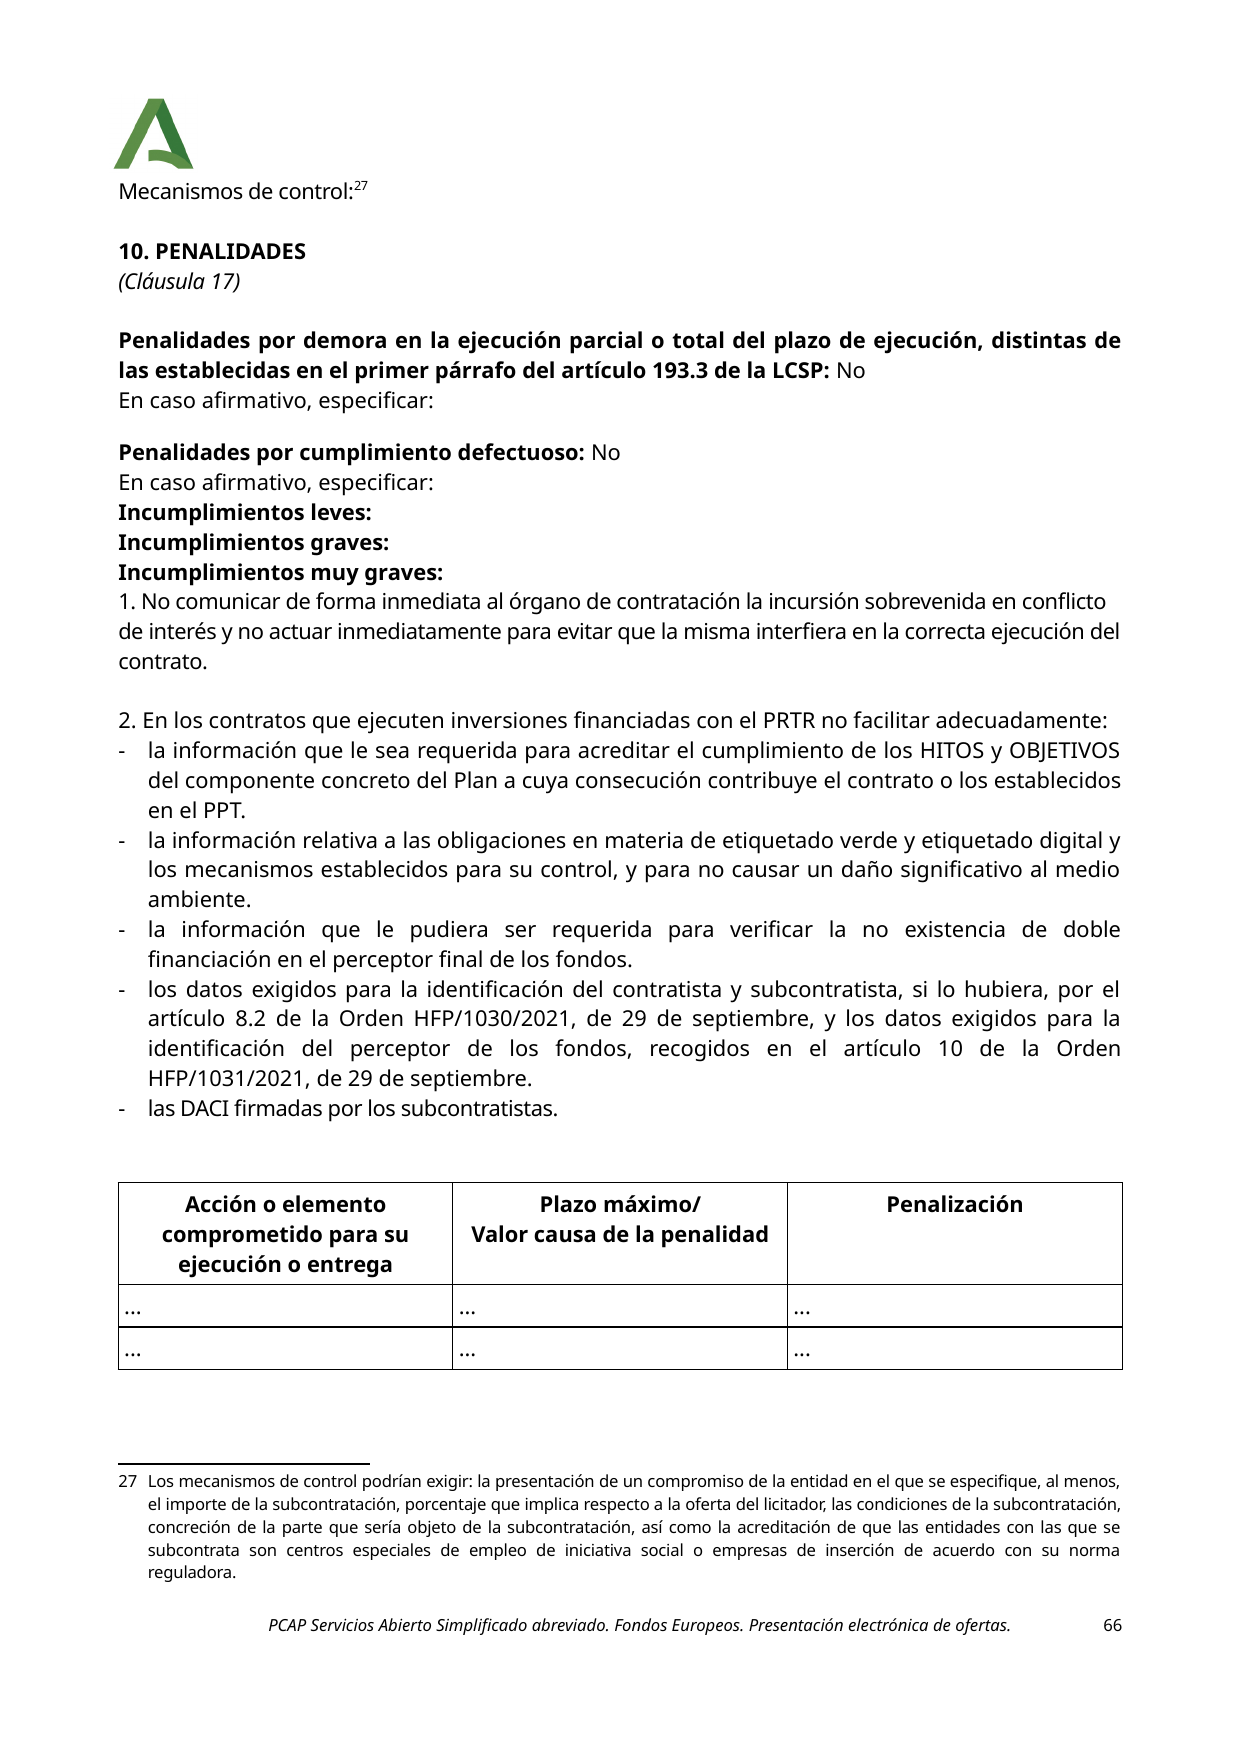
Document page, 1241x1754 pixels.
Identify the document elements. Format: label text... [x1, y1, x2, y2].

table_cell ... [119, 1328, 452, 1369]
text (Cláusula 17) [118, 266, 1122, 296]
text - la información que le sea requerida para acreditar el cumplimiento de los HITOS y OBJETIVOS del componente concreto del Plan a cuya consecución contribuye el contrato o los establecidos en el PPT. [118, 735, 1122, 825]
text - las DACI firmadas por los subcontratistas. [118, 1093, 1122, 1123]
table_header Acción o elemento comprometido para su ejecución o entrega [119, 1183, 452, 1284]
text 10. PENALIDADES [118, 236, 1122, 266]
text - los datos exigidos para la identificación del contratista y subcontratista, si lo hubiera, por el artículo 8.2 de la Orden HFP/1030/2021, de 29 de septiembre, y los datos exigidos para la identificación del perceptor de los fondos, recogidos en el artículo 10 de la Orden HFP/1031/2021, de 29 de septiembre. [118, 974, 1122, 1093]
text Incumplimientos graves: [118, 527, 1122, 557]
table_cell ... [453, 1285, 787, 1326]
table_cell ... [788, 1328, 1122, 1369]
text Penalidades por demora en la ejecución parcial o total del plazo de ejecución, distintas de las establecidas en el primer párrafo del artículo 193.3 de la LCSP: No [118, 325, 1122, 385]
table_cell ... [453, 1328, 787, 1369]
text 2. En los contratos que ejecuten inversiones financiadas con el PRTR no facilitar adecuadamente: [118, 706, 1122, 735]
table_cell ... [119, 1285, 452, 1326]
text 1. No comunicar de forma inmediata al órgano de contratación la incursión sobrevenida en conflicto de interés y no actuar inmediatamente para evitar que la misma interfiera en la correcta ejecución del contrato. [118, 586, 1122, 676]
text Penalidades por cumplimiento defectuoso: No [118, 437, 1122, 467]
picture [109, 94, 198, 173]
table_header Penalización [788, 1183, 1122, 1284]
text Incumplimientos leves: [118, 497, 1122, 527]
table_header Plazo máximo/ Valor causa de la penalidad [453, 1183, 787, 1284]
text Mecanismos de control: [118, 176, 1122, 206]
text Los mecanismos de control podrían exigir: la presentación de un compromiso de la entidad en el que se especifique, al menos, el importe de la subcontratación, porcentaje que implica respecto a la oferta del licitador, las condiciones de la subcontratación, concreción de la parte que sería objeto de la subcontratación, así como la acreditación de que las entidades con las que se subcontrata son centros especiales de empleo de iniciativa social o empresas de inserción de acuerdo con su norma reguladora. [118, 1470, 1122, 1584]
text - la información que le pudiera ser requerida para verificar la no existencia de doble financiación en el perceptor final de los fondos. [118, 914, 1122, 974]
text Incumplimientos muy graves: [118, 557, 1122, 586]
table_cell ... [788, 1285, 1122, 1326]
text - la información relativa a las obligaciones en materia de etiquetado verde y etiquetado digital y los mecanismos establecidos para su control, y para no causar un daño significativo al medio ambiente. [118, 825, 1122, 914]
text En caso afirmativo, especificar: [118, 385, 1122, 415]
text En caso afirmativo, especificar: [118, 467, 1122, 497]
